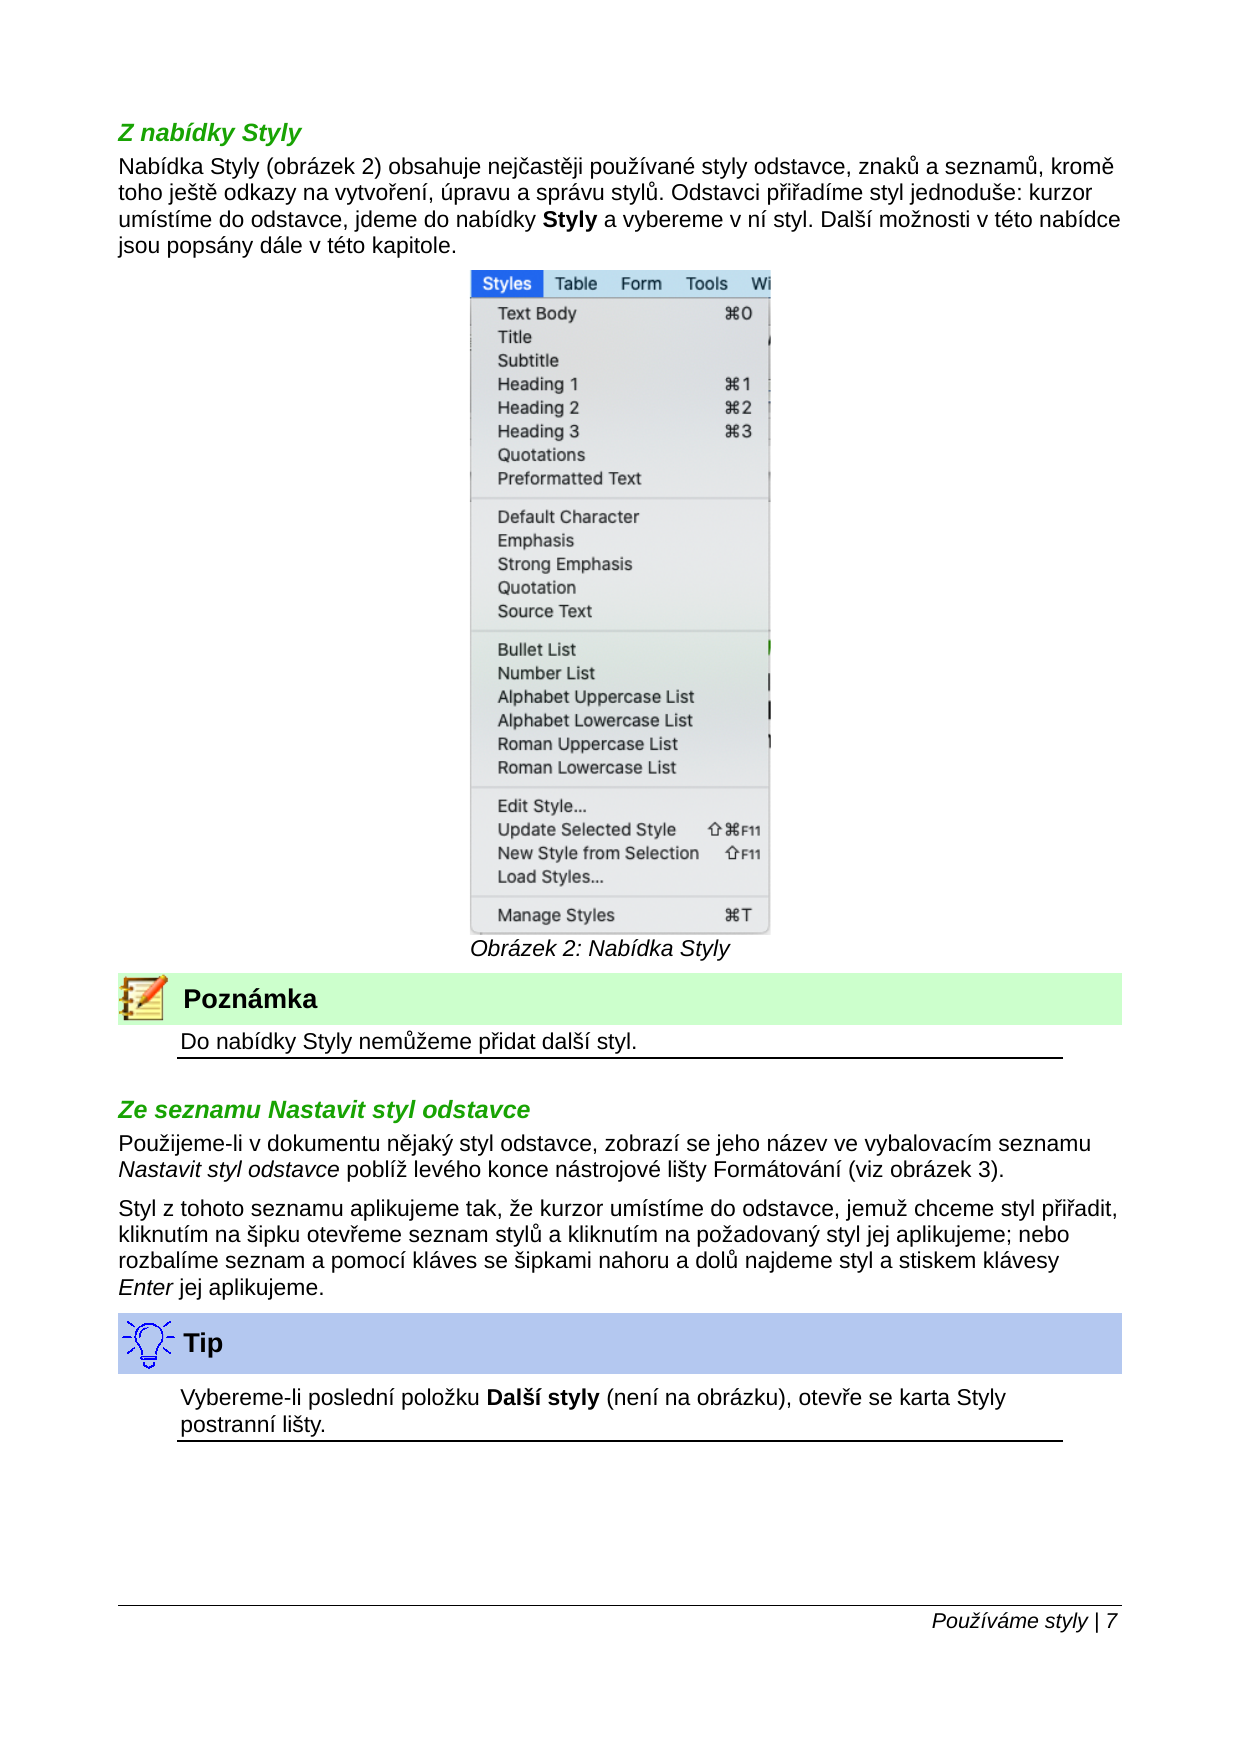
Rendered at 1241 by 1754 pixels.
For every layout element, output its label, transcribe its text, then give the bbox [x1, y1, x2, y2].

subtitle Z nabídky Styly [118, 118, 1122, 147]
text Vybereme-li poslední položku Další styly (není na obrázku), otevře se karta Styly postranní lišty. [177, 1381, 1063, 1440]
picture [469, 270, 771, 935]
text Styl z tohoto seznamu aplikujeme tak, že kurzor umístíme do odstavce, jemuž chceme styl přiřadit, kliknutím na šipku otevřeme seznam stylů a kliknutím na požadovaný styl jej aplikujeme; nebo rozbalíme seznam a pomocí kláves se šipkami nahoru a dolů najdeme styl a stiskem klávesy Enter jej aplikujeme. [118, 1195, 1122, 1300]
subtitle Tip [118, 1313, 1122, 1374]
text Do nabídky Styly nemůžeme přidat další styl. [177, 1025, 1063, 1057]
text Nabídka Styly (obrázek 2) obsahuje nejčastěji používané styly odstavce, znaků a seznamů, kromě toho ještě odkazy na vytvoření, úpravu a správu stylů. Odstavci přiřadíme styl jednoduše: kurzor umístíme do odstavce, jdeme do nabídky Styly a vybereme v ní styl. Další možnosti v této nabídce jsou popsány dále v této kapitole. [118, 153, 1122, 258]
picture [119, 1313, 179, 1373]
picture [119, 973, 170, 1024]
text Obrázek 2: Nabídka Styly [470, 935, 771, 961]
subtitle Ze seznamu Nastavit styl odstavce [118, 1095, 1122, 1123]
text Použijeme-li v dokumentu nějaký styl odstavce, zobrazí se jeho název ve vybalovacím seznamu Nastavit styl odstavce poblíž levého konce nástrojové lišty Formátování (viz obrázek 3). [118, 1129, 1122, 1182]
subtitle Poznámka [118, 973, 1122, 1025]
